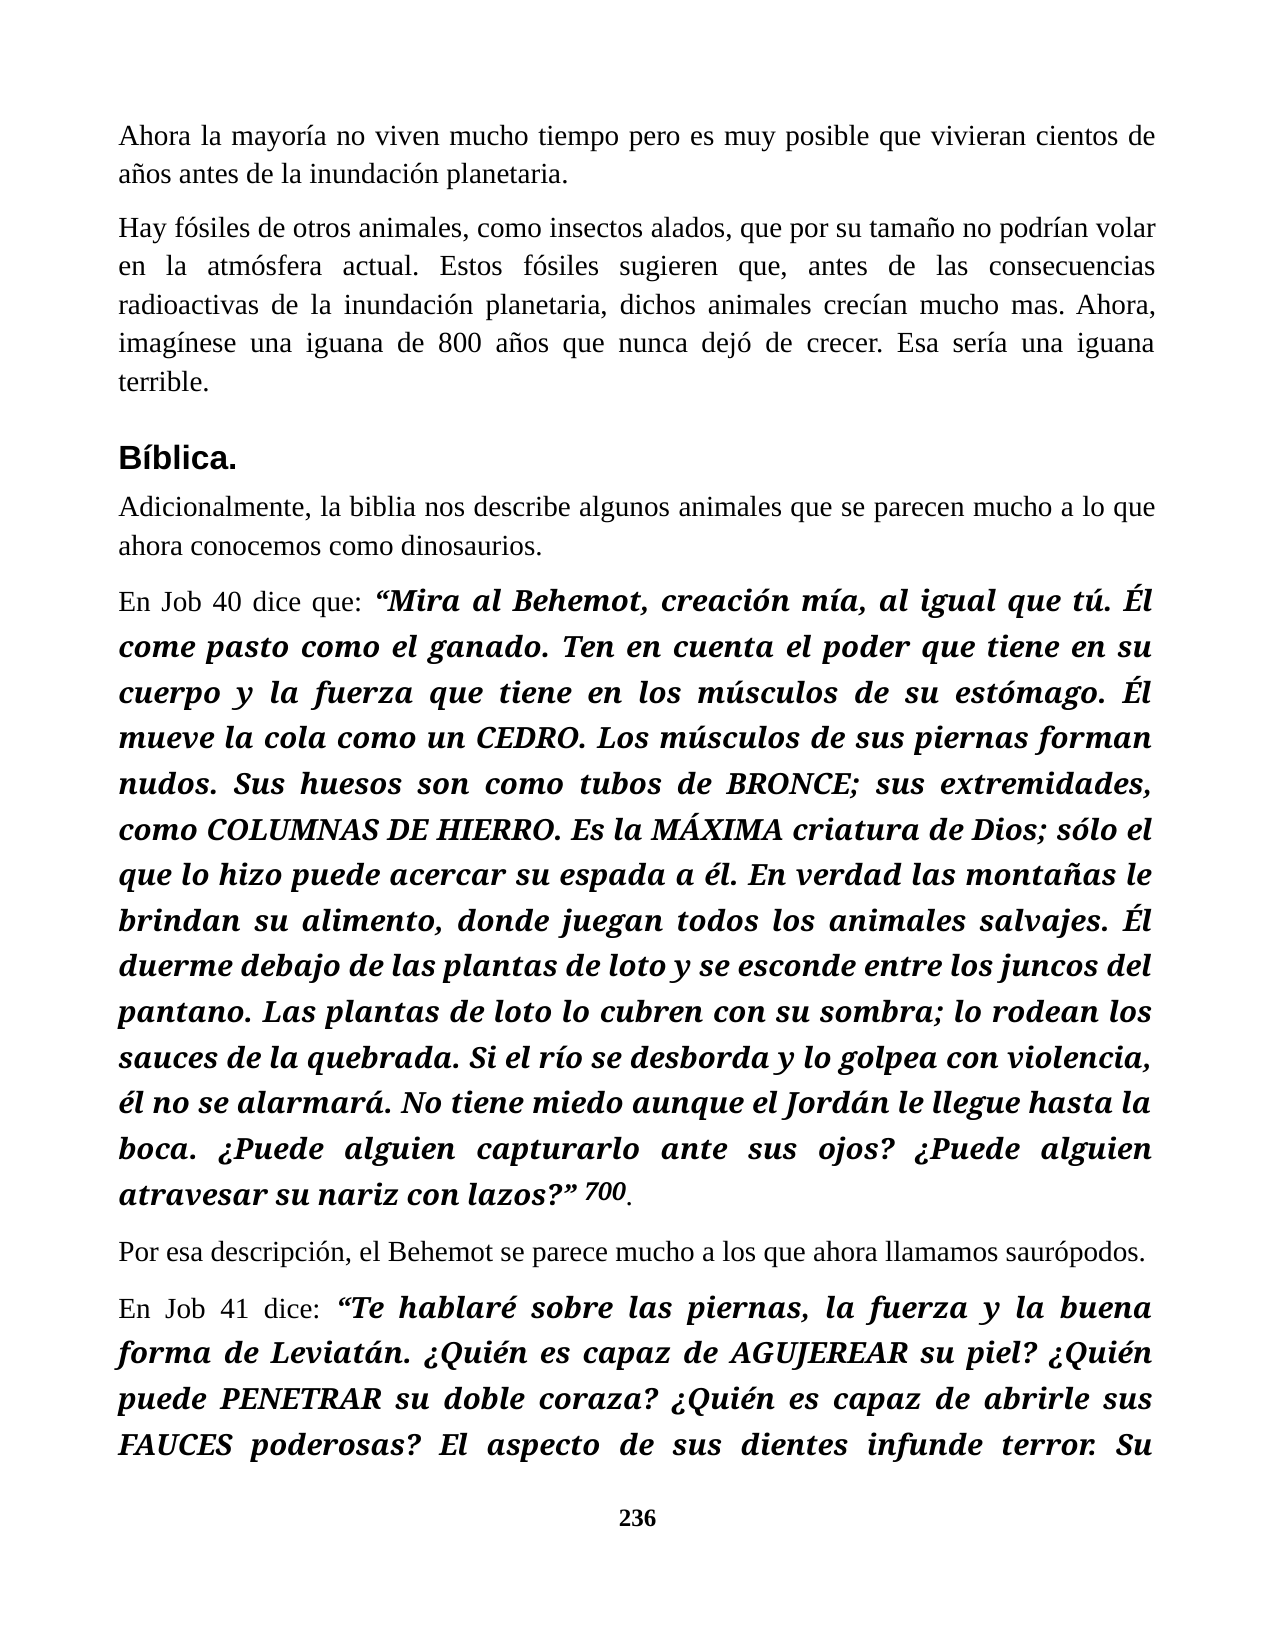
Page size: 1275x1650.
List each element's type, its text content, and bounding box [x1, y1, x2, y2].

text Por esa descripción, el Behemot se parece mucho a los que ahora llamamos saurópodos. [118, 1234, 1157, 1268]
text Adicionalmente, la biblia nos describe algunos animales que se parecen mucho a lo que ahora conocemos como dinosaurios. [118, 489, 1157, 561]
text Ahora la mayoría no viven mucho tiempo pero es muy posible que vivieran cientos de años antes de la inundación planetaria. [118, 118, 1157, 190]
text Hay fósiles de otros animales, como insectos alados, que por su tamaño no podrían volar en la atmósfera actual. Estos fósiles sugieren que, antes de las consecuencias radioactivas de la inundación planetaria, dichos animales crecían mucho mas. Ahora, imagínese una iguana de 800 años que nunca dejó de crecer. Esa sería una iguana terrible. [118, 210, 1157, 397]
text En Job 40 dice que: “Mira al Behemot, creación mía, al igual que tú. Él come pasto como el ganado. Ten en cuenta el poder que tiene en su cuerpo y la fuerza que tiene en los músculos de su estómago. Él mueve la cola como un CEDRO. Los músculos de sus piernas forman nudos. Sus huesos son como tubos de BRONCE; sus extremidades, como COLUMNAS DE HIERRO. Es la MÁXIMA criatura de Dios; sólo el que lo hizo puede acercar su espada a él. En verdad las montañas le brindan su alimento, donde juegan todos los animales salvajes. Él duerme debajo de las plantas de loto y se esconde entre los juncos del pantano. Las plantas de loto lo cubren con su sombra; lo rodean los sauces de la quebrada. Si el río se desborda y lo golpea con violencia, él no se alarmará. No tiene miedo aunque el Jordán le llegue hasta la boca. ¿Puede alguien capturarlo ante sus ojos? ¿Puede alguien atravesar su nariz con lazos?” . [118, 581, 1157, 1213]
text En Job 41 dice: “Te hablaré sobre las piernas, la fuerza y la buena forma de Leviatán. ¿Quién es capaz de AGUJEREAR su piel? ¿Quién puede PENETRAR su doble coraza? ¿Quién es capaz de abrirle sus FAUCES poderosas? El aspecto de sus dientes infunde terror. Su [118, 1287, 1157, 1464]
subtitle Bíblica. [118, 438, 1157, 477]
